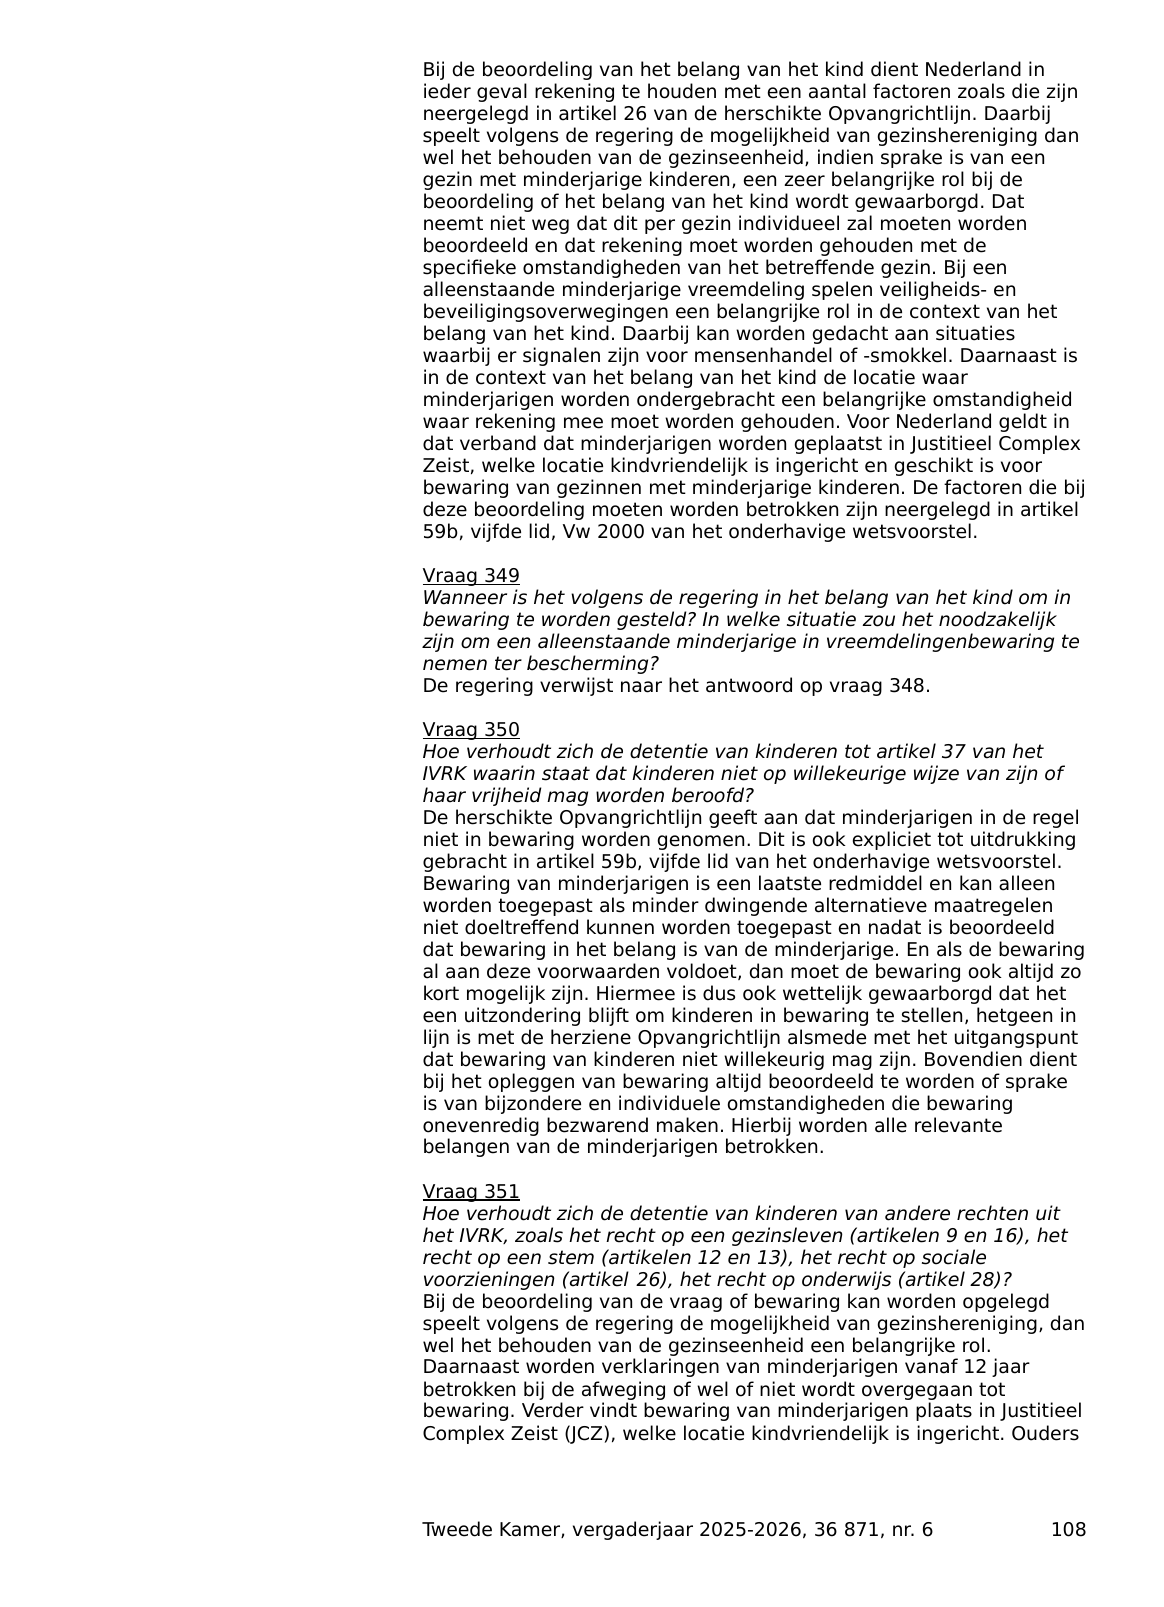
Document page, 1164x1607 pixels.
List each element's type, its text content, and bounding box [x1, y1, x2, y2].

text Bij de beoordeling van de vraag of bewaring kan worden opgelegd speelt volgens de regering de mogelijkheid van gezinshereniging, dan wel het behouden van de gezinseenheid een belangrijke rol. Daarnaast worden verklaringen van minderjarigen vanaf 12 jaar betrokken bij de afweging of wel of niet wordt overgegaan tot bewaring. Verder vindt bewaring van minderjarigen plaats in Justitieel Complex Zeist (JCZ), welke locatie kindvriendelijk is ingericht. Ouders [422, 1291, 1087, 1444]
text Vraag 351 [422, 1181, 1087, 1203]
text Hoe verhoudt zich de detentie van kinderen tot artikel 37 van het IVRK waarin staat dat kinderen niet op willekeurige wijze van zijn of haar vrijheid mag worden beroofd? [422, 741, 1087, 807]
text Hoe verhoudt zich de detentie van kinderen van andere rechten uit het IVRK, zoals het recht op een gezinsleven (artikelen 9 en 16), het recht op een stem (artikelen 12 en 13), het recht op sociale voorzieningen (artikel 26), het recht op onderwijs (artikel 28)? [422, 1203, 1087, 1291]
text De herschikte Opvangrichtlijn geeft aan dat minderjarigen in de regel niet in bewaring worden genomen. Dit is ook expliciet tot uitdrukking gebracht in artikel 59b, vijfde lid van het onderhavige wetsvoorstel. Bewaring van minderjarigen is een laatste redmiddel en kan alleen worden toegepast als minder dwingende alternatieve maatregelen niet doeltreffend kunnen worden toegepast en nadat is beoordeeld dat bewaring in het belang is van de minderjarige. En als de bewaring al aan deze voorwaarden voldoet, dan moet de bewaring ook altijd zo kort mogelijk zijn. Hiermee is dus ook wettelijk gewaarborgd dat het een uitzondering blijft om kinderen in bewaring te stellen, hetgeen in lijn is met de herziene Opvangrichtlijn alsmede met het uitgangspunt dat bewaring van kinderen niet willekeurig mag zijn. Bovendien dient bij het opleggen van bewaring altijd beoordeeld te worden of sprake is van bijzondere en individuele omstandigheden die bewaring onevenredig bezwarend maken. Hierbij worden alle relevante belangen van de minderjarigen betrokken. [422, 807, 1087, 1158]
text De regering verwijst naar het antwoord op vraag 348. [422, 675, 1087, 697]
text Wanneer is het volgens de regering in het belang van het kind om in bewaring te worden gesteld? In welke situatie zou het noodzakelijk zijn om een alleenstaande minderjarige in vreemdelingenbewaring te nemen ter bescherming? [422, 587, 1087, 675]
text Vraag 350 [422, 719, 1087, 741]
text Vraag 349 [422, 565, 1087, 587]
text Bij de beoordeling van het belang van het kind dient Nederland in ieder geval rekening te houden met een aantal factoren zoals die zijn neergelegd in artikel 26 van de herschikte Opvangrichtlijn. Daarbij speelt volgens de regering de mogelijkheid van gezinshereniging dan wel het behouden van de gezinseenheid, indien sprake is van een gezin met minderjarige kinderen, een zeer belangrijke rol bij de beoordeling of het belang van het kind wordt gewaarborgd. Dat neemt niet weg dat dit per gezin individueel zal moeten worden beoordeeld en dat rekening moet worden gehouden met de specifieke omstandigheden van het betreffende gezin. Bij een alleenstaande minderjarige vreemdeling spelen veiligheids- en beveiligingsoverwegingen een belangrijke rol in de context van het belang van het kind. Daarbij kan worden gedacht aan situaties waarbij er signalen zijn voor mensenhandel of -smokkel. Daarnaast is in de context van het belang van het kind de locatie waar minderjarigen worden ondergebracht een belangrijke omstandigheid waar rekening mee moet worden gehouden. Voor Nederland geldt in dat verband dat minderjarigen worden geplaatst in Justitieel Complex Zeist, welke locatie kindvriendelijk is ingericht en geschikt is voor bewaring van gezinnen met minderjarige kinderen. De factoren die bij deze beoordeling moeten worden betrokken zijn neergelegd in artikel 59b, vijfde lid, Vw 2000 van het onderhavige wetsvoorstel. [422, 59, 1087, 543]
